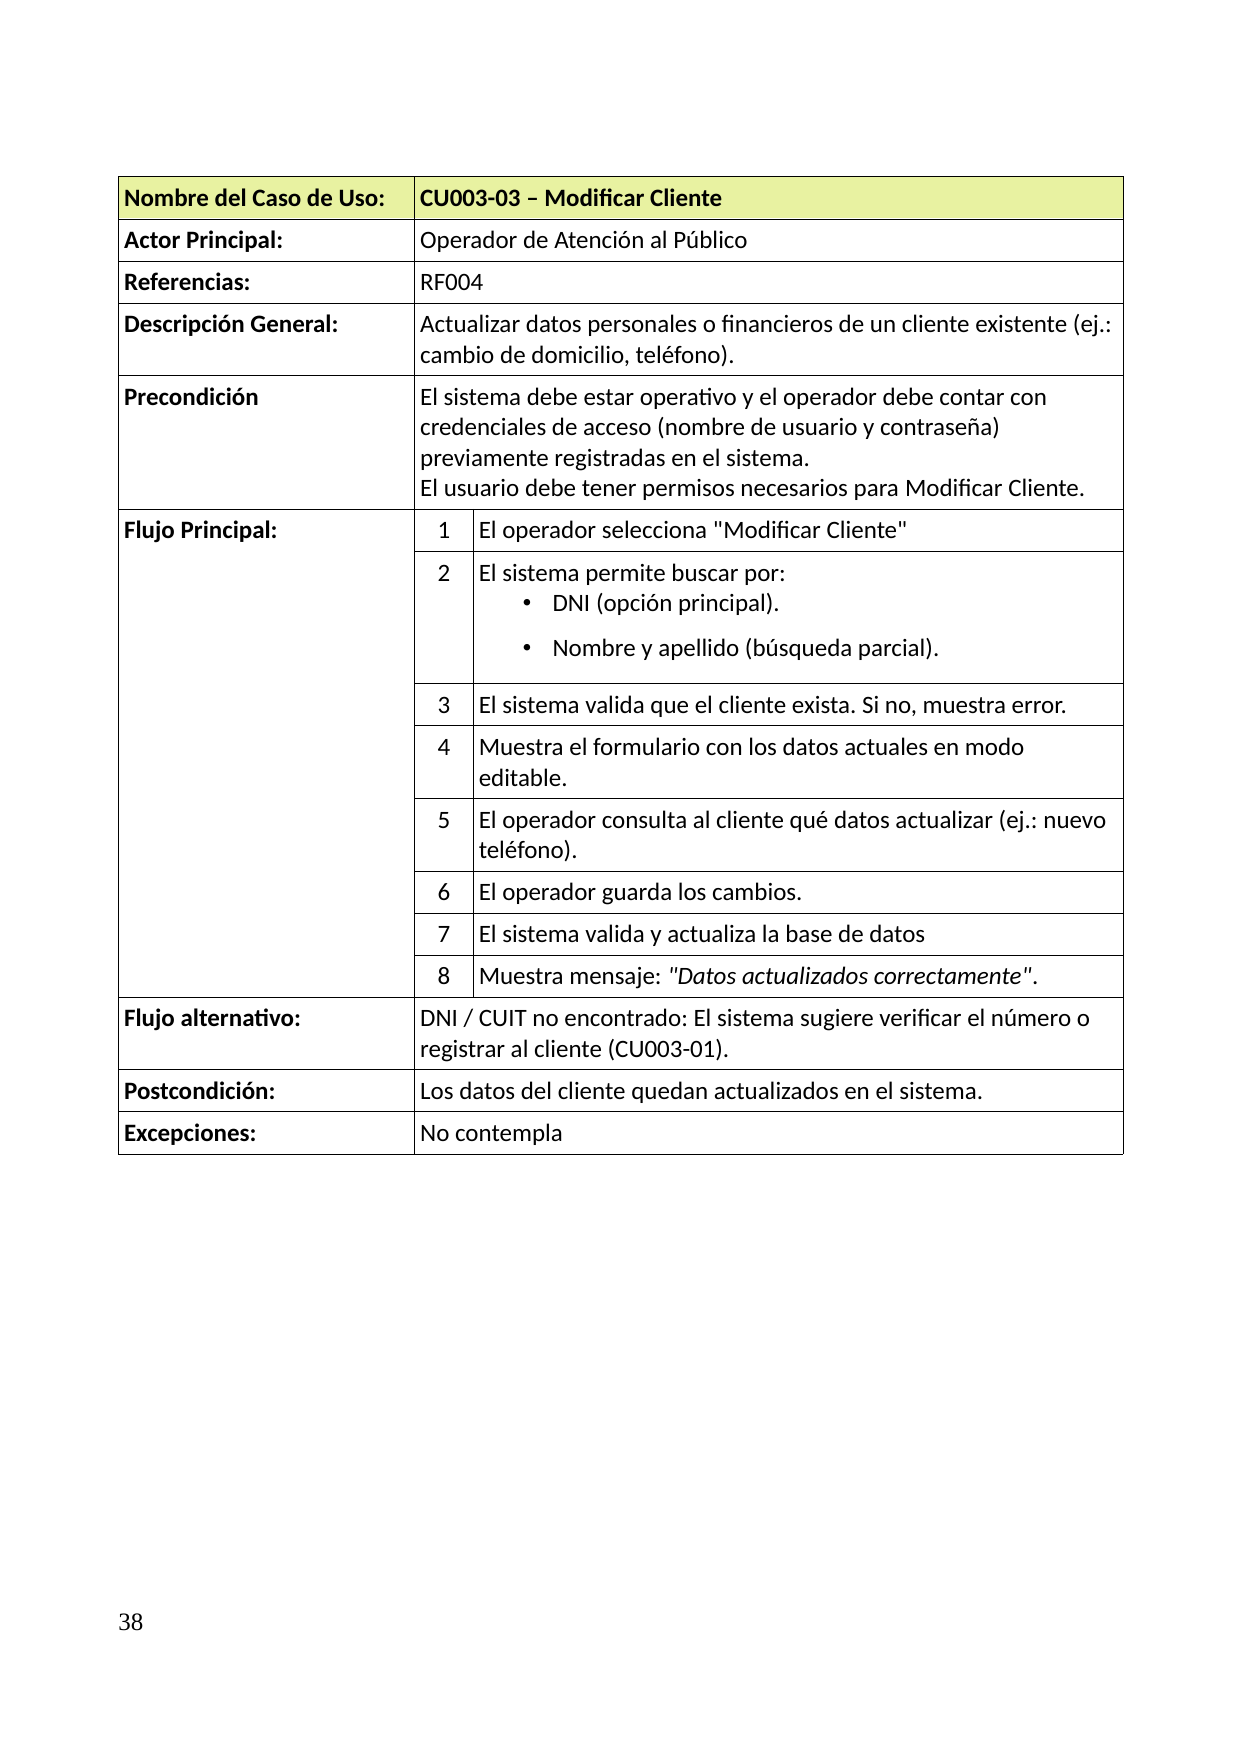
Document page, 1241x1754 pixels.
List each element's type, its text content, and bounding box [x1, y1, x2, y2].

table_cell 3 [415, 684, 473, 725]
table_cell El operador consulta al cliente qué datos actualizar (ej.: nuevo teléfono). [474, 799, 1123, 871]
table_cell Flujo alternativo: [119, 998, 414, 1069]
table_header CU003-03 – Modificar Cliente [415, 177, 1123, 218]
table_cell El sistema debe estar operativo y el operador debe contar con credenciales de acceso (nombre de usuario y contraseña) previamente registradas en el sistema. El usuario debe tener permisos necesarios para Modificar Cliente. [415, 376, 1123, 509]
table_cell El operador selecciona "Modificar Cliente" [474, 510, 1123, 551]
table_cell Referencias: [119, 262, 414, 303]
table_cell Los datos del cliente quedan actualizados en el sistema. [415, 1070, 1123, 1111]
table_cell El operador guarda los cambios. [474, 872, 1123, 913]
table_cell Descripción General: [119, 304, 414, 375]
table_cell Flujo Principal: [119, 510, 414, 997]
table_cell Excepciones: [119, 1112, 414, 1153]
table_cell El sistema valida que el cliente exista. Si no, muestra error. [474, 684, 1123, 725]
table_header Nombre del Caso de Uso: [119, 177, 414, 218]
table_cell 1 [415, 510, 473, 551]
table_cell 7 [415, 914, 473, 955]
table_cell 8 [415, 956, 473, 997]
table_cell Muestra el formulario con los datos actuales en modo editable. [474, 726, 1123, 798]
table_cell 4 [415, 726, 473, 798]
table_cell RF004 [415, 262, 1123, 303]
table_cell Actualizar datos personales o financieros de un cliente existente (ej.: cambio de domicilio, teléfono). [415, 304, 1123, 375]
table_cell Postcondición: [119, 1070, 414, 1111]
table_cell 2 [415, 552, 473, 683]
table_cell El sistema valida y actualiza la base de datos [474, 914, 1123, 955]
table_cell El sistema permite buscar por: DNI (opción principal). Nombre y apellido (búsqueda parcial). [474, 552, 1123, 683]
table_cell 6 [415, 872, 473, 913]
table_cell No contempla [415, 1112, 1123, 1153]
table_cell Operador de Atención al Público [415, 220, 1123, 261]
table_cell Actor Principal: [119, 220, 414, 261]
table_cell Muestra mensaje: "Datos actualizados correctamente". [474, 956, 1123, 997]
table_cell 5 [415, 799, 473, 871]
table_cell Precondición [119, 376, 414, 509]
table_cell DNI / CUIT no encontrado: El sistema sugiere verificar el número o registrar al cliente (CU003-01). [415, 998, 1123, 1069]
